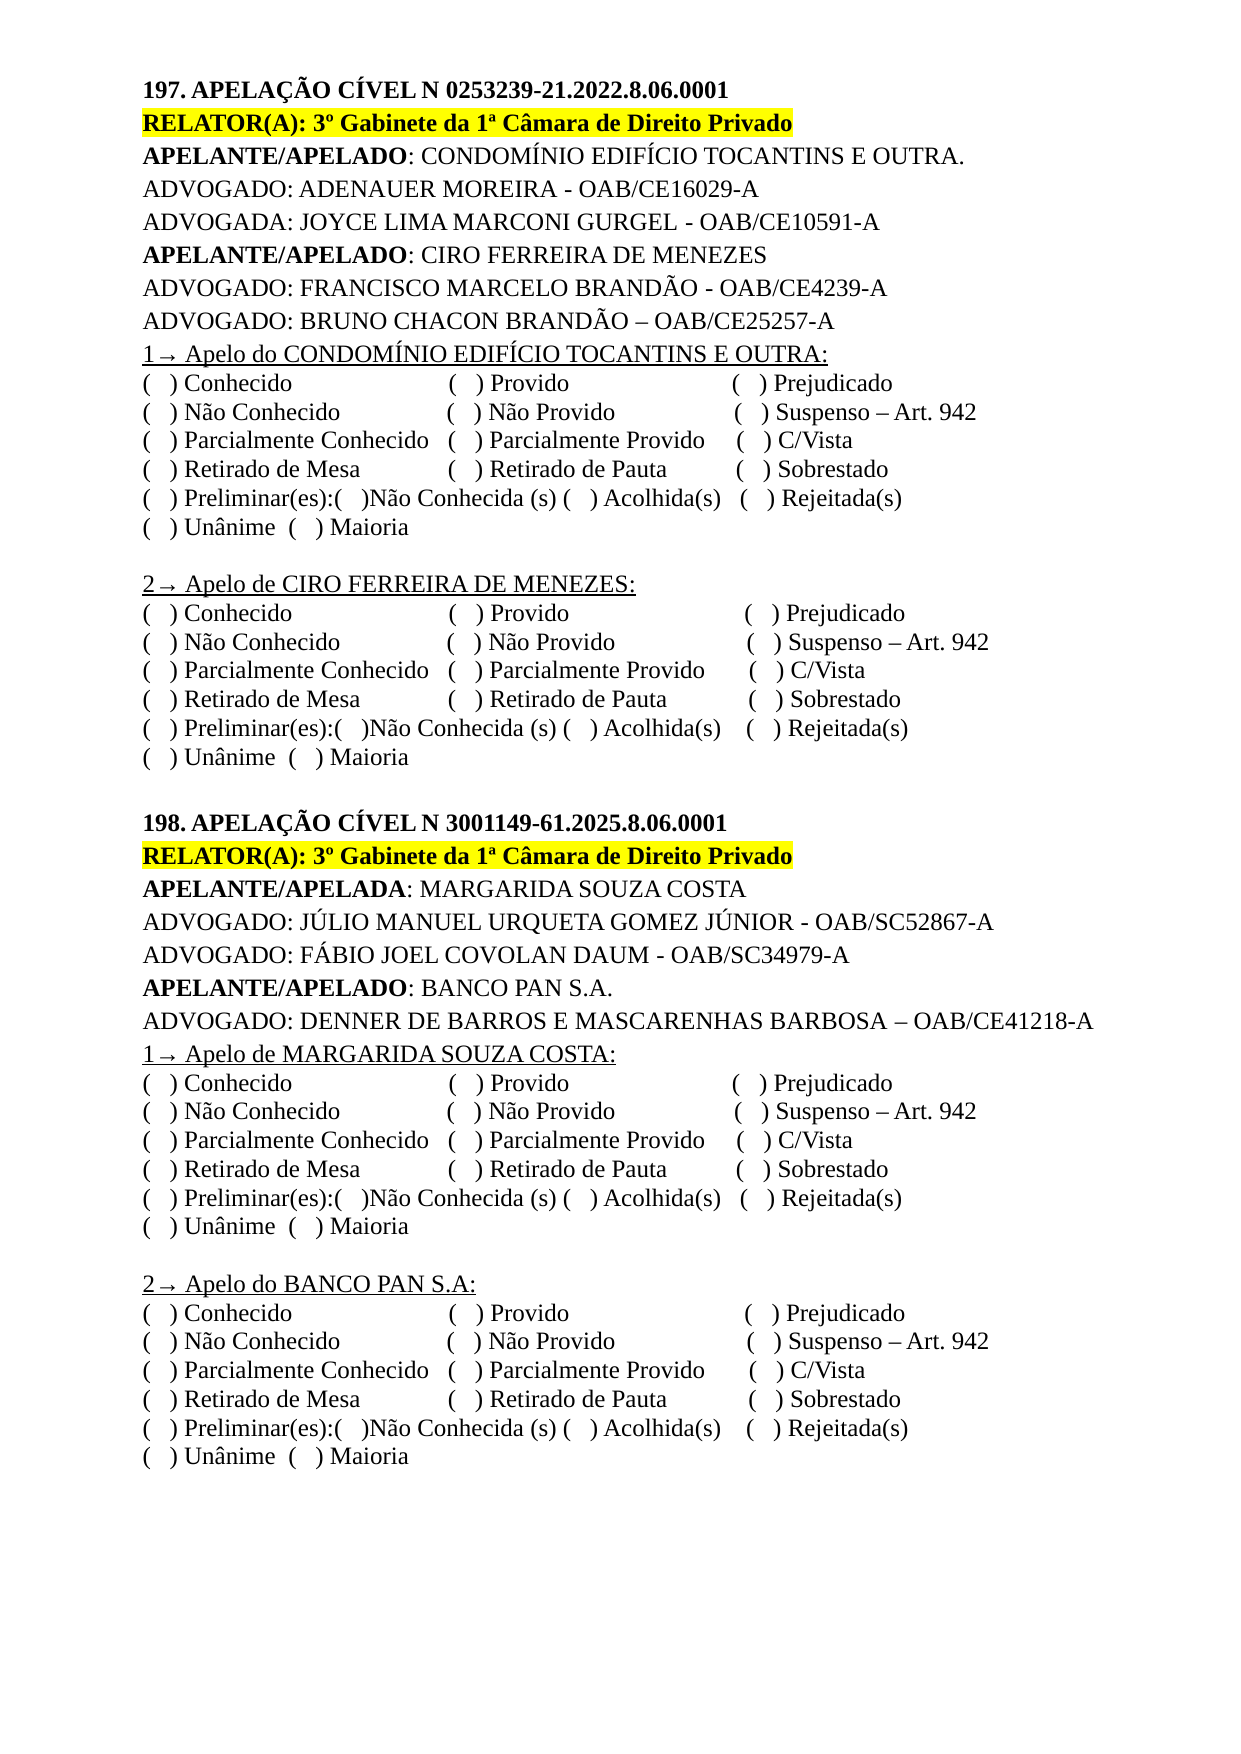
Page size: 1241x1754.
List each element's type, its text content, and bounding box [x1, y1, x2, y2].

text ( ) Retirado de Mesa ( ) Retirado de Pauta ( ) Sobrestado [142, 684, 1158, 713]
text ( ) Retirado de Mesa ( ) Retirado de Pauta ( ) Sobrestado [142, 454, 1158, 483]
text ( ) Unânime ( ) Maioria [142, 1211, 1158, 1240]
text ( ) Preliminar(es):( )Não Conhecida (s) ( ) Acolhida(s) ( ) Rejeitada(s) [142, 713, 1158, 742]
text ( ) Parcialmente Conhecido ( ) Parcialmente Provido ( ) C/Vista [142, 1355, 1158, 1384]
text ( ) Unânime ( ) Maioria 198. APELAÇÃO CÍVEL N 3001149-61.2025.8.06.0001 RELATOR(A): 3º Gabinete da 1ª Câmara de Direito Privado APELANTE/APELADA: MARGARIDA SOUZA COSTA ADVOGADO: JÚLIO MANUEL URQUETA GOMEZ JÚNIOR - OAB/SC52867-A ADVOGADO: FÁBIO JOEL COVOLAN DAUM - OAB/SC34979-A APELANTE/APELADO: BANCO PAN S.A. ADVOGADO: DENNER DE BARROS E MASCARENHAS BARBOSA – OAB/CE41218-A [142, 742, 1188, 1034]
text 1→ Apelo do CONDOMÍNIO EDIFÍCIO TOCANTINS E OUTRA: [142, 339, 1141, 368]
text ( ) Preliminar(es):( )Não Conhecida (s) ( ) Acolhida(s) ( ) Rejeitada(s) [142, 483, 1158, 512]
text ( ) Retirado de Mesa ( ) Retirado de Pauta ( ) Sobrestado [142, 1384, 1158, 1413]
text ( ) Conhecido ( ) Provido ( ) Prejudicado [142, 598, 1141, 627]
text 2→ Apelo de CIRO FERREIRA DE MENEZES: [142, 569, 1141, 598]
text 1→ Apelo de MARGARIDA SOUZA COSTA: [142, 1039, 1141, 1068]
text ( ) Não Conhecido ( ) Não Provido ( ) Suspenso – Art. 942 [142, 397, 1158, 425]
text ( ) Unânime ( ) Maioria [142, 1441, 1158, 1470]
text ( ) Parcialmente Conhecido ( ) Parcialmente Provido ( ) C/Vista [142, 425, 1158, 454]
text ( ) Conhecido ( ) Provido ( ) Prejudicado [142, 368, 1141, 397]
text ( ) Não Conhecido ( ) Não Provido ( ) Suspenso – Art. 942 [142, 1096, 1158, 1125]
text ( ) Preliminar(es):( )Não Conhecida (s) ( ) Acolhida(s) ( ) Rejeitada(s) [142, 1183, 1158, 1211]
text ( ) Parcialmente Conhecido ( ) Parcialmente Provido ( ) C/Vista [142, 1125, 1158, 1154]
text 197. APELAÇÃO CÍVEL N 0253239-21.2022.8.06.0001 RELATOR(A): 3º Gabinete da 1ª Câmara de Direito Privado APELANTE/APELADO: CONDOMÍNIO EDIFÍCIO TOCANTINS E OUTRA. ADVOGADO: ADENAUER MOREIRA - OAB/CE16029-A ADVOGADA: JOYCE LIMA MARCONI GURGEL - OAB/CE10591-A APELANTE/APELADO: CIRO FERREIRA DE MENEZES ADVOGADO: FRANCISCO MARCELO BRANDÃO - OAB/CE4239-A ADVOGADO: BRUNO CHACON BRANDÃO – OAB/CE25257-A [142, 75, 1188, 335]
text ( ) Conhecido ( ) Provido ( ) Prejudicado [142, 1068, 1141, 1096]
text ( ) Unânime ( ) Maioria [142, 512, 1158, 540]
text ( ) Retirado de Mesa ( ) Retirado de Pauta ( ) Sobrestado [142, 1154, 1158, 1183]
text 2→ Apelo do BANCO PAN S.A: [142, 1269, 1141, 1298]
text ( ) Não Conhecido ( ) Não Provido ( ) Suspenso – Art. 942 [142, 627, 1158, 655]
text ( ) Não Conhecido ( ) Não Provido ( ) Suspenso – Art. 942 [142, 1326, 1158, 1355]
text ( ) Conhecido ( ) Provido ( ) Prejudicado [142, 1298, 1141, 1326]
text ( ) Parcialmente Conhecido ( ) Parcialmente Provido ( ) C/Vista [142, 655, 1158, 684]
text ( ) Preliminar(es):( )Não Conhecida (s) ( ) Acolhida(s) ( ) Rejeitada(s) [142, 1413, 1158, 1441]
